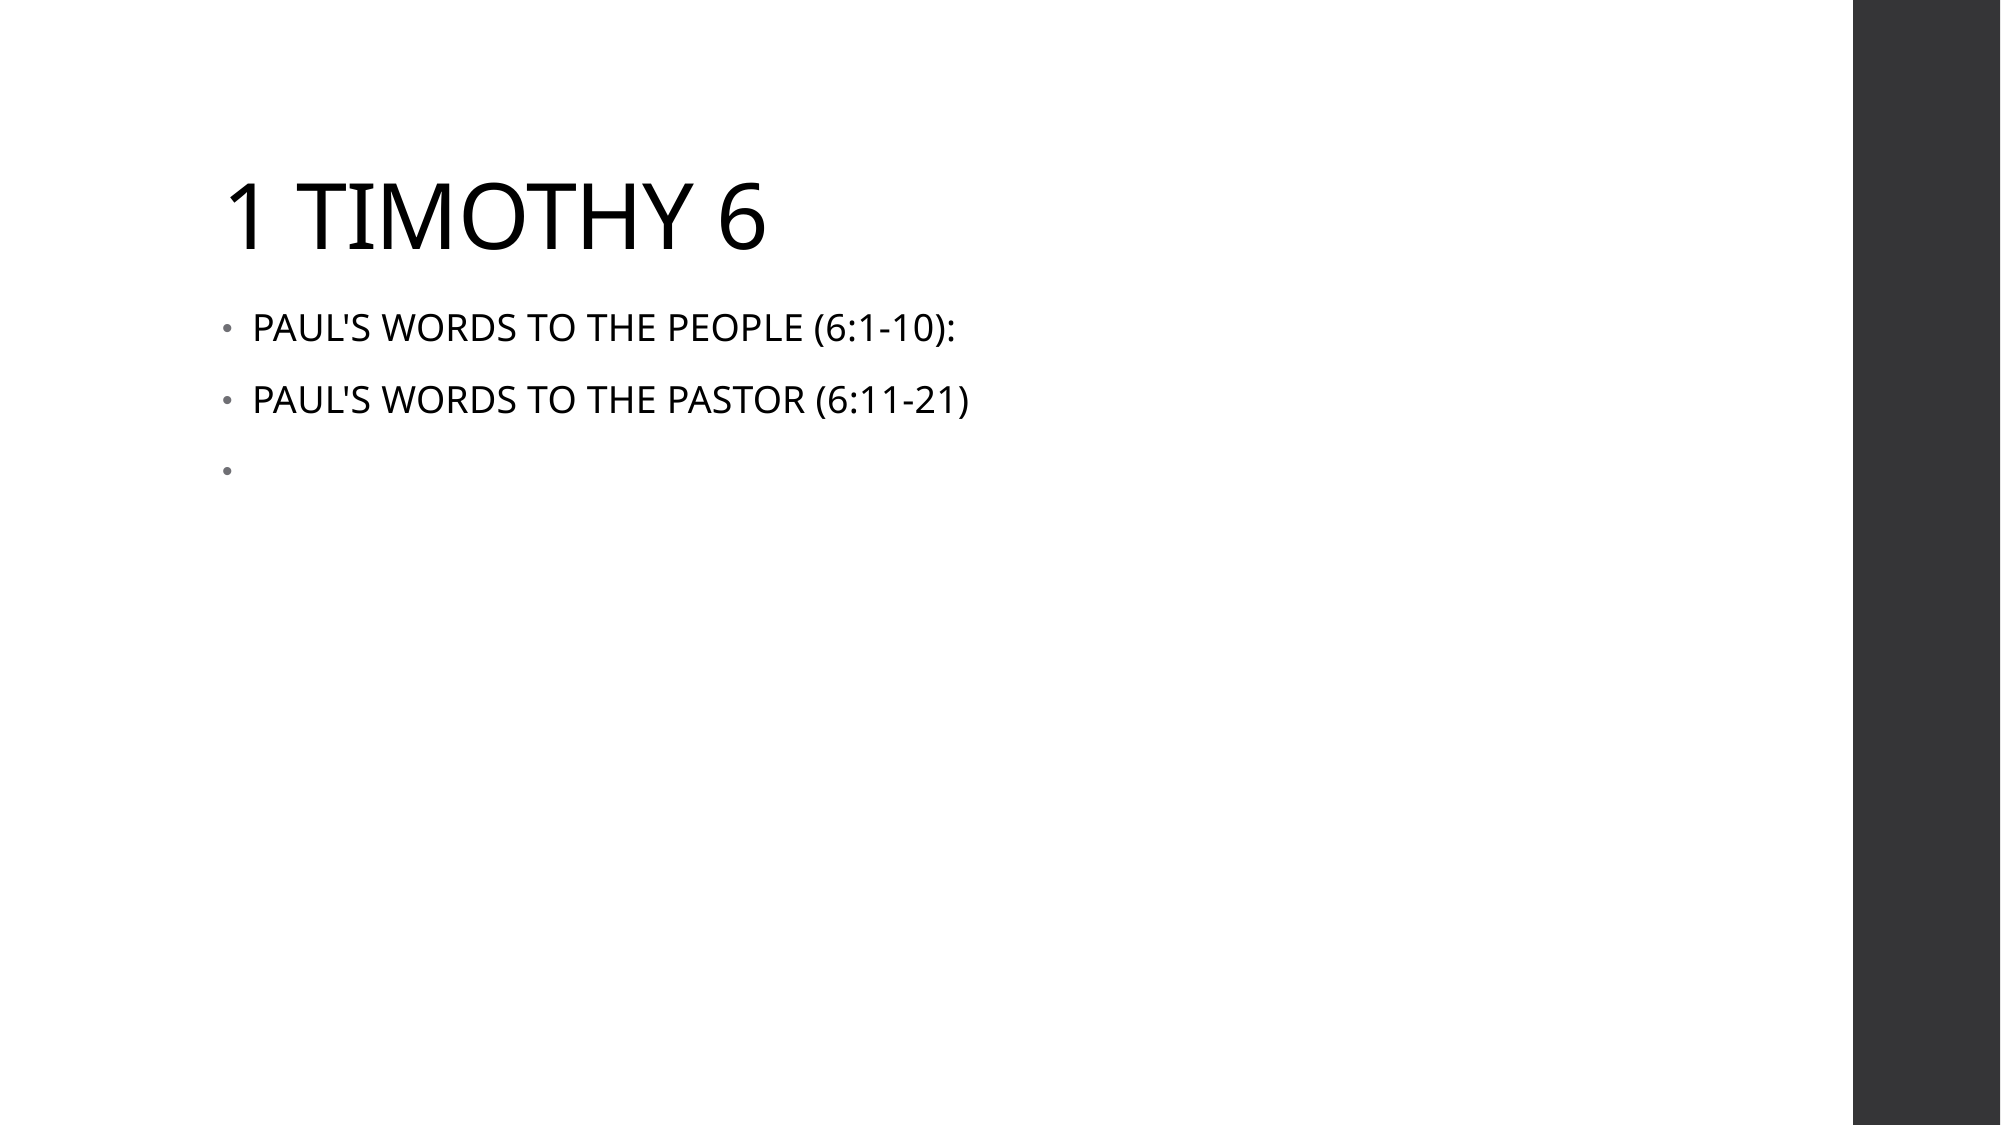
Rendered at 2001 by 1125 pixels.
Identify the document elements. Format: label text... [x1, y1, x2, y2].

list PAUL'S WORDS TO THE PEOPLE (6:1-10): PAUL'S WORDS TO THE PASTOR (6:11-21) [206, 299, 1617, 1014]
title 1 TIMOTHY 6 [206, 60, 1797, 278]
